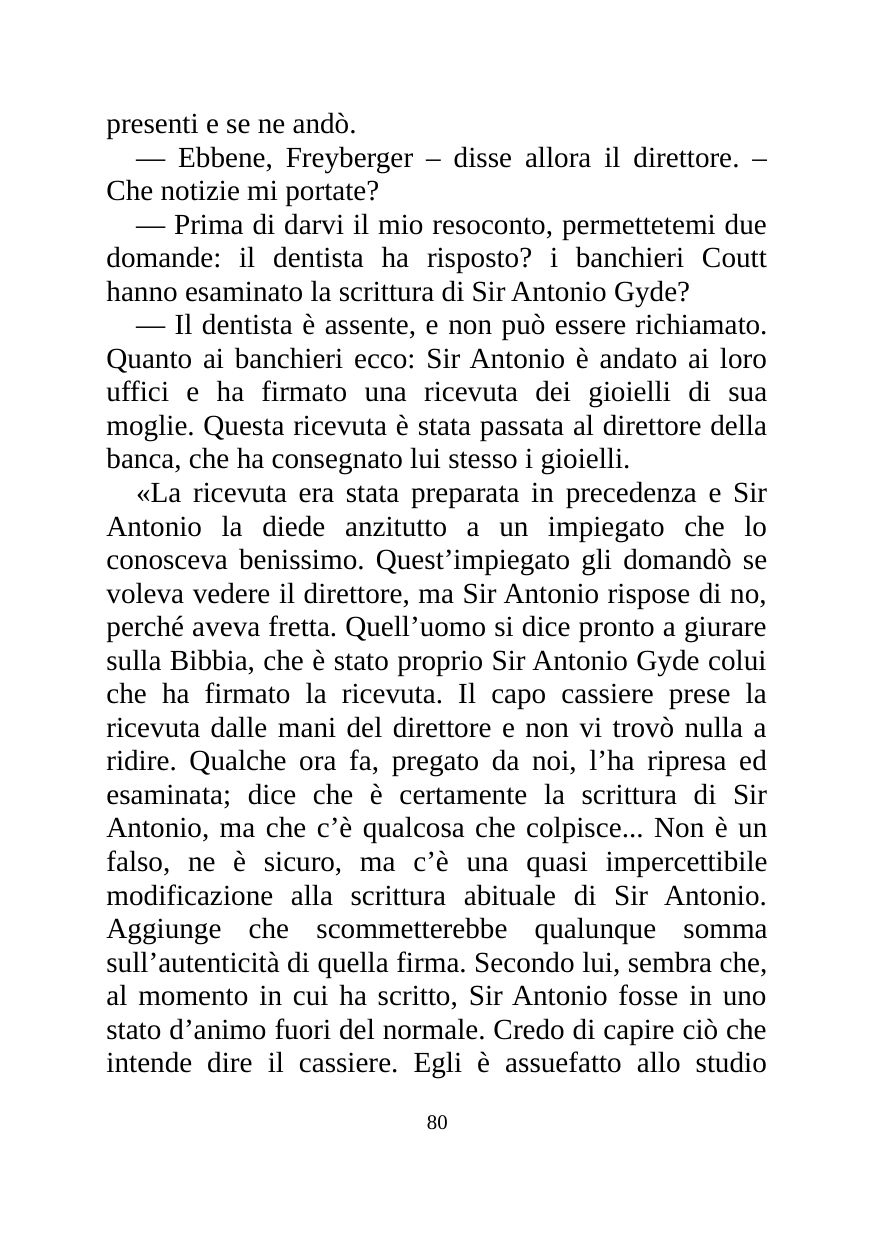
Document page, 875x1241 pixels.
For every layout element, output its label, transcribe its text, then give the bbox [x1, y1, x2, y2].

text — Prima di darvi il mio resoconto, permettetemi due domande: il dentista ha risposto? i banchieri Coutt hanno esaminato la scrittura di Sir Antonio Gyde? [106, 207, 768, 307]
text «La ricevuta era stata preparata in precedenza e Sir Antonio la diede anzitutto a un impiegato che lo conosceva benissimo. Quest’impiegato gli domandò se voleva vedere il direttore, ma Sir Antonio rispose di no, perché aveva fretta. Quell’uomo si dice pronto a giurare sulla Bibbia, che è stato proprio Sir Antonio Gyde colui che ha firmato la ricevuta. Il capo cassiere prese la ricevuta dalle mani del direttore e non vi trovò nulla a ridire. Qualche ora fa, pregato da noi, l’ha ripresa ed esaminata; dice che è certamente la scrittura di Sir Antonio, ma che c’è qualcosa che colpisce... Non è un falso, ne è sicuro, ma c’è una quasi impercettibile modificazione alla scrittura abituale di Sir Antonio. Aggiunge che scommetterebbe qualunque somma sull’autenticità di quella firma. Secondo lui, sembra che, al momento in cui ha scritto, Sir Antonio fosse in uno stato d’animo fuori del normale. Credo di capire ciò che intende dire il cassiere. Egli è assuefatto allo studio [106, 475, 768, 1079]
text — Il dentista è assente, e non può essere richiamato. Quanto ai banchieri ecco: Sir Antonio è andato ai loro uffici e ha firmato una ricevuta dei gioielli di sua moglie. Questa ricevuta è stata passata al direttore della banca, che ha consegnato lui stesso i gioielli. [106, 307, 768, 475]
text presenti e se ne andò. [106, 106, 768, 140]
text — Ebbene, Freyberger – disse allora il direttore. – Che notizie mi portate? [106, 140, 768, 207]
